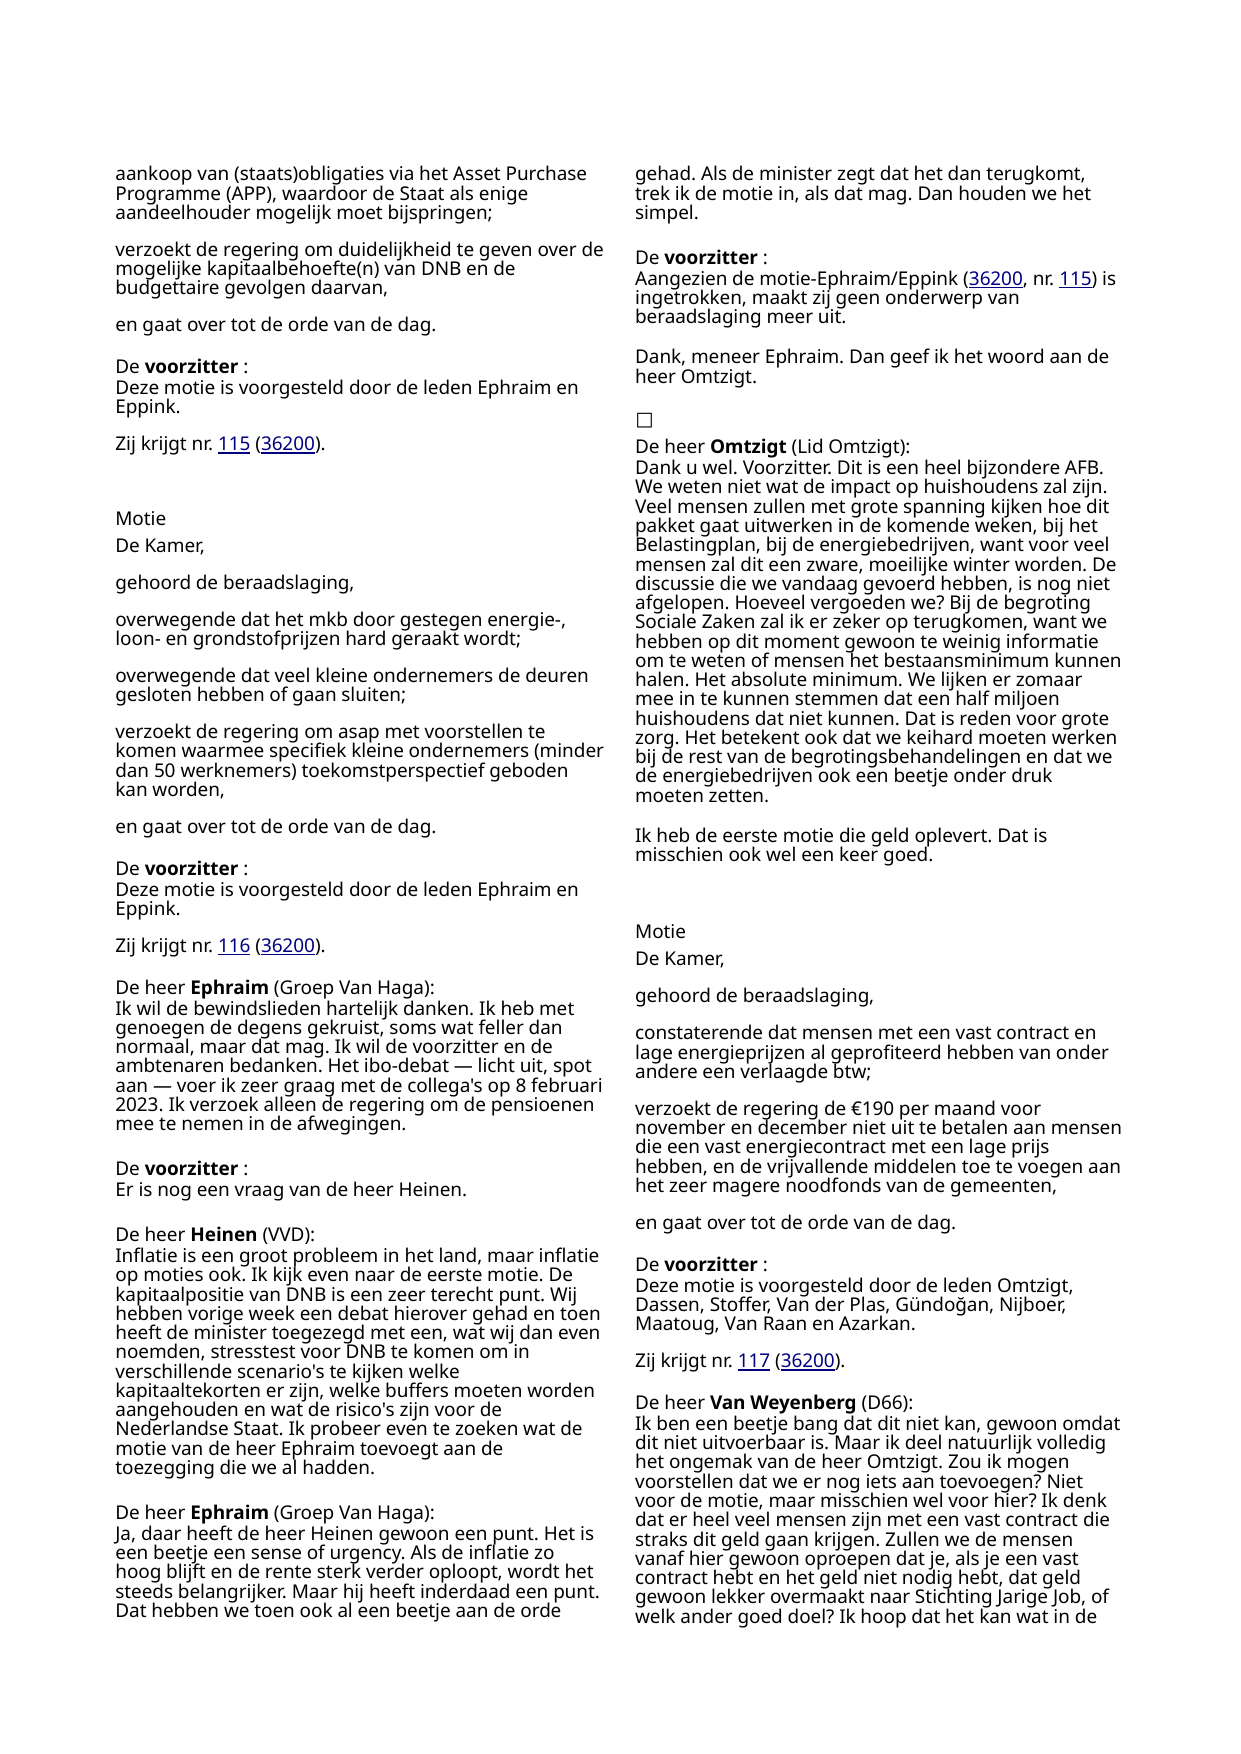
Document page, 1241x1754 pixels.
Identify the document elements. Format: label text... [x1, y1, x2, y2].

text Ik heb de eerste motie die geld oplevert. Dat is misschien ook wel een keer goed. [635, 827, 1125, 865]
text Zij krijgt nr. 116 (36200). [115, 937, 605, 956]
text De voorzitter : [115, 855, 605, 881]
text De voorzitter : [115, 1155, 605, 1181]
text overwegende dat veel kleine ondernemers de deuren gesloten hebben of gaan sluiten; [115, 667, 605, 705]
text verzoekt de regering de €190 per maand voor november en december niet uit te betalen aan mensen die een vast energiecontract met een lage prijs hebben, en de vrijvallende middelen toe te voegen aan het zeer magere noodfonds van de gemeenten, [635, 1100, 1125, 1196]
text en gaat over tot de orde van de dag. [635, 1214, 1125, 1233]
text verzoekt de regering om duidelijkheid te geven over de mogelijke kapitaalbehoefte(n) van DNB en de budgettaire gevolgen daarvan, [115, 241, 605, 299]
text ⬜ [635, 408, 1125, 433]
text Motie [115, 505, 605, 531]
text Inflatie is een groot probleem in het land, maar inflatie op moties ook. Ik kijk even naar de eerste motie. De kapitaalpositie van DNB is een zeer terecht punt. Wij hebben vorige week een debat hierover gehad en toen heeft de minister toegezegd met een, wat wij dan even noemden, stresstest voor DNB te komen om in verschillende scenario's te kijken welke kapitaaltekorten er zijn, welke buffers moeten worden aangehouden en wat de risico's zijn voor de Nederlandse Staat. Ik probeer even te zoeken wat de motie van de heer Ephraim toevoegt aan de toezegging die we al hadden. [115, 1247, 605, 1478]
text De heer Heinen (VVD): [115, 1221, 605, 1247]
text Aangezien de motie-Ephraim/Eppink (36200, nr. 115) is ingetrokken, maakt zij geen onderwerp van beraadslaging meer uit. [635, 270, 1125, 327]
text De voorzitter : [635, 244, 1125, 270]
text De Kamer, [635, 950, 1125, 970]
text Deze motie is voorgesteld door de leden Ephraim en Eppink. [115, 881, 605, 919]
text gehoord de beraadslaging, [635, 987, 1125, 1007]
text Deze motie is voorgesteld door de leden Omtzigt, Dassen, Stoffer, Van der Plas, Gündoğan, Nijboer, Maatoug, Van Raan en Azarkan. [635, 1277, 1125, 1334]
text Deze motie is voorgesteld door de leden Ephraim en Eppink. [115, 379, 605, 418]
text De heer Omtzigt (Lid Omtzigt): [635, 433, 1125, 459]
text De heer Van Weyenberg (D66): [635, 1389, 1125, 1415]
text Ja, daar heeft de heer Heinen gewoon een punt. Het is een beetje een sense of urgency. Als de inflatie zo hoog blijft en de rente sterk verder oploopt, wordt het steeds belangrijker. Maar hij heeft inderdaad een punt. Dat hebben we toen ook al een beetje aan de orde [115, 1525, 605, 1621]
text De Kamer, [115, 537, 605, 556]
text Zij krijgt nr. 117 (36200). [635, 1352, 1125, 1371]
text Dank u wel. Voorzitter. Dit is een heel bijzondere AFB. We weten niet wat de impact op huishoudens zal zijn. Veel mensen zullen met grote spanning kijken hoe dit pakket gaat uitwerken in de komende weken, bij het Belastingplan, bij de energiebedrijven, want voor veel mensen zal dit een zware, moeilijke winter worden. De discussie die we vandaag gevoerd hebben, is nog niet afgelopen. Hoeveel vergoeden we? Bij de begroting Sociale Zaken zal ik er zeker op terugkomen, want we hebben op dit moment gewoon te weinig informatie om te weten of mensen het bestaansminimum kunnen halen. Het absolute minimum. We lijken er zomaar mee in te kunnen stemmen dat een half miljoen huishoudens dat niet kunnen. Dat is reden voor grote zorg. Het betekent ook dat we keihard moeten werken bij de rest van de begrotingsbehandelingen en dat we de energiebedrijven ook een beetje onder druk moeten zetten. [635, 459, 1125, 806]
text gehad. Als de minister zegt dat het dan terugkomt, trek ik de motie in, als dat mag. Dan houden we het simpel. [635, 165, 1125, 223]
text De heer Ephraim (Groep Van Haga): [115, 1499, 605, 1525]
text Dank, meneer Ephraim. Dan geef ik het woord aan de heer Omtzigt. [635, 348, 1125, 387]
text Ik wil de bewindslieden hartelijk danken. Ik heb met genoegen de degens gekruist, soms wat feller dan normaal, maar dat mag. Ik wil de voorzitter en de ambtenaren bedanken. Het ibo-debat — licht uit, spot aan — voer ik zeer graag met de collega's op 8 februari 2023. Ik verzoek alleen de regering om de pensioenen mee te nemen in de afwegingen. [115, 1000, 605, 1134]
text aankoop van (staats)obligaties via het Asset Purchase Programme (APP), waardoor de Staat als enige aandeelhouder mogelijk moet bijspringen; [115, 165, 605, 223]
text verzoekt de regering om asap met voorstellen te komen waarmee specifiek kleine ondernemers (minder dan 50 werknemers) toekomstperspectief geboden kan worden, [115, 723, 605, 800]
text constaterende dat mensen met een vast contract en lage energieprijzen al geprofiteerd hebben van onder andere een verlaagde btw; [635, 1024, 1125, 1082]
text gehoord de beraadslaging, [115, 574, 605, 593]
text en gaat over tot de orde van de dag. [115, 316, 605, 336]
text Zij krijgt nr. 115 (36200). [115, 435, 605, 454]
text en gaat over tot de orde van de dag. [115, 818, 605, 837]
text De heer Ephraim (Groep Van Haga): [115, 974, 605, 1000]
text De voorzitter : [115, 353, 605, 379]
text De voorzitter : [635, 1251, 1125, 1277]
text overwegende dat het mkb door gestegen energie-, loon- en grondstofprijzen hard geraakt wordt; [115, 611, 605, 649]
text Er is nog een vraag van de heer Heinen. [115, 1181, 605, 1200]
text Motie [635, 919, 1125, 944]
text Ik ben een beetje bang dat dit niet kan, gewoon omdat dit niet uitvoerbaar is. Maar ik deel natuurlijk volledig het ongemak van de heer Omtzigt. Zou ik mogen voorstellen dat we er nog iets aan toevoegen? Niet voor de motie, maar misschien wel voor hier? Ik denk dat er heel veel mensen zijn met een vast contract die straks dit geld gaan krijgen. Zullen we de mensen vanaf hier gewoon oproepen dat je, als je een vast contract hebt en het geld niet nodig hebt, dat geld gewoon lekker overmaakt naar Stichting Jarige Job, of welk ander goed doel? Ik hoop dat het kan wat in de [635, 1415, 1125, 1627]
